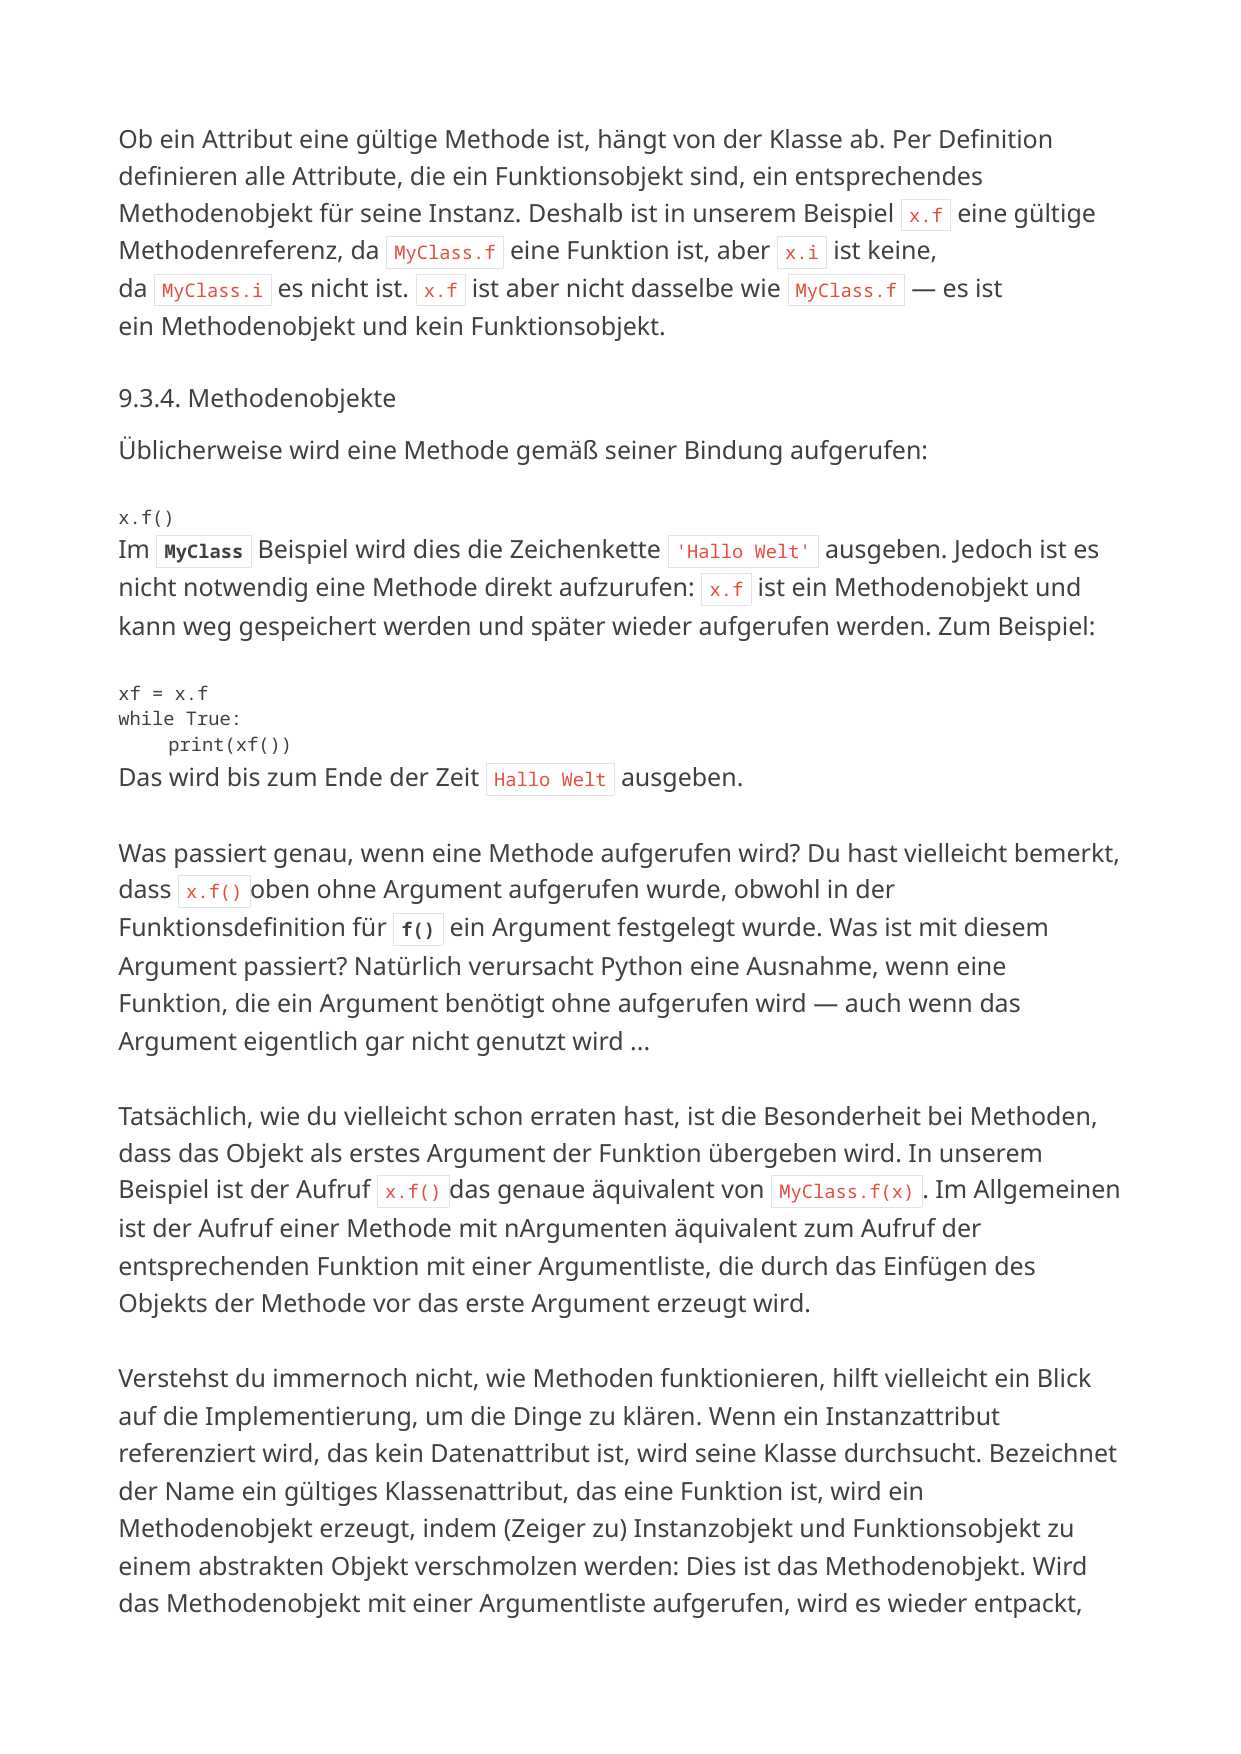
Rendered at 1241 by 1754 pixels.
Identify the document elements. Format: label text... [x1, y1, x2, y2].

text Das wird bis zum Ende der Zeit Hallo Welt ausgeben. [118, 757, 1122, 795]
text Ob ein Attribut eine gültige Methode ist, hängt von der Klasse ab. Per Definition definieren alle Attribute, die ein Funktionsobjekt sind, ein entsprechendes Methodenobjekt für seine Instanz. Deshalb ist in unserem Beispiel x.f eine gültige Methodenreferenz, da MyClass.f eine Funktion ist, aber x.i ist keine, da MyClass.i es nicht ist. x.f ist aber nicht dasselbe wie MyClass.f — es ist ein Methodenobjekt und kein Funktionsobjekt. [118, 118, 1122, 343]
text print(xf()) [118, 731, 1122, 757]
text Verstehst du immernoch nicht, wie Methoden funktionieren, hilft vielleicht ein Blick auf die Implementierung, um die Dinge zu klären. Wenn ein Instanzattribut referenziert wird, das kein Datenattribut ist, wird seine Klasse durchsucht. Bezeichnet der Name ein gültiges Klassenattribut, das eine Funktion ist, wird ein Methodenobjekt erzeugt, indem (Zeiger zu) Instanzobjekt und Funktionsobjekt zu einem abstrakten Objekt verschmolzen werden: Dies ist das Methodenobjekt. Wird das Methodenobjekt mit einer Argumentliste aufgerufen, wird es wieder entpackt, [118, 1357, 1122, 1620]
text x.f() [118, 504, 1122, 530]
text Im MyClass Beispiel wird dies die Zeichenkette 'Hallo Welt' ausgeben. Jedoch ist es nicht notwendig eine Methode direkt aufzurufen: x.f ist ein Methodenobjekt und kann weg gespeichert werden und später wieder aufgerufen werden. Zum Beispiel: [118, 530, 1122, 642]
text xf = x.f [118, 680, 1122, 705]
text Was passiert genau, wenn eine Methode aufgerufen wird? Du hast vielleicht bemerkt, dass x.f()oben ohne Argument aufgerufen wurde, obwohl in der Funktionsdefinition für f() ein Argument festgelegt wurde. Was ist mit diesem Argument passiert? Natürlich verursacht Python eine Ausnahme, wenn eine Funktion, die ein Argument benötigt ohne aufgerufen wird — auch wenn das Argument eigentlich gar nicht genutzt wird ... [118, 832, 1122, 1057]
text Tatsächlich, wie du vielleicht schon erraten hast, ist die Besonderheit bei Methoden, dass das Objekt als erstes Argument der Funktion übergeben wird. In unserem Beispiel ist der Aufruf x.f()das genaue äquivalent von MyClass.f(x). Im Allgemeinen ist der Aufruf einer Methode mit nArgumenten äquivalent zum Aufruf der entsprechenden Funktion mit einer Argumentliste, die durch das Einfügen des Objekts der Methode vor das erste Argument erzeugt wird. [118, 1095, 1122, 1320]
text while True: [118, 705, 1122, 731]
subtitle 9.3.4. Methodenobjekte [118, 381, 1122, 415]
text Üblicherweise wird eine Methode gemäß seiner Bindung aufgerufen: [118, 429, 1122, 467]
